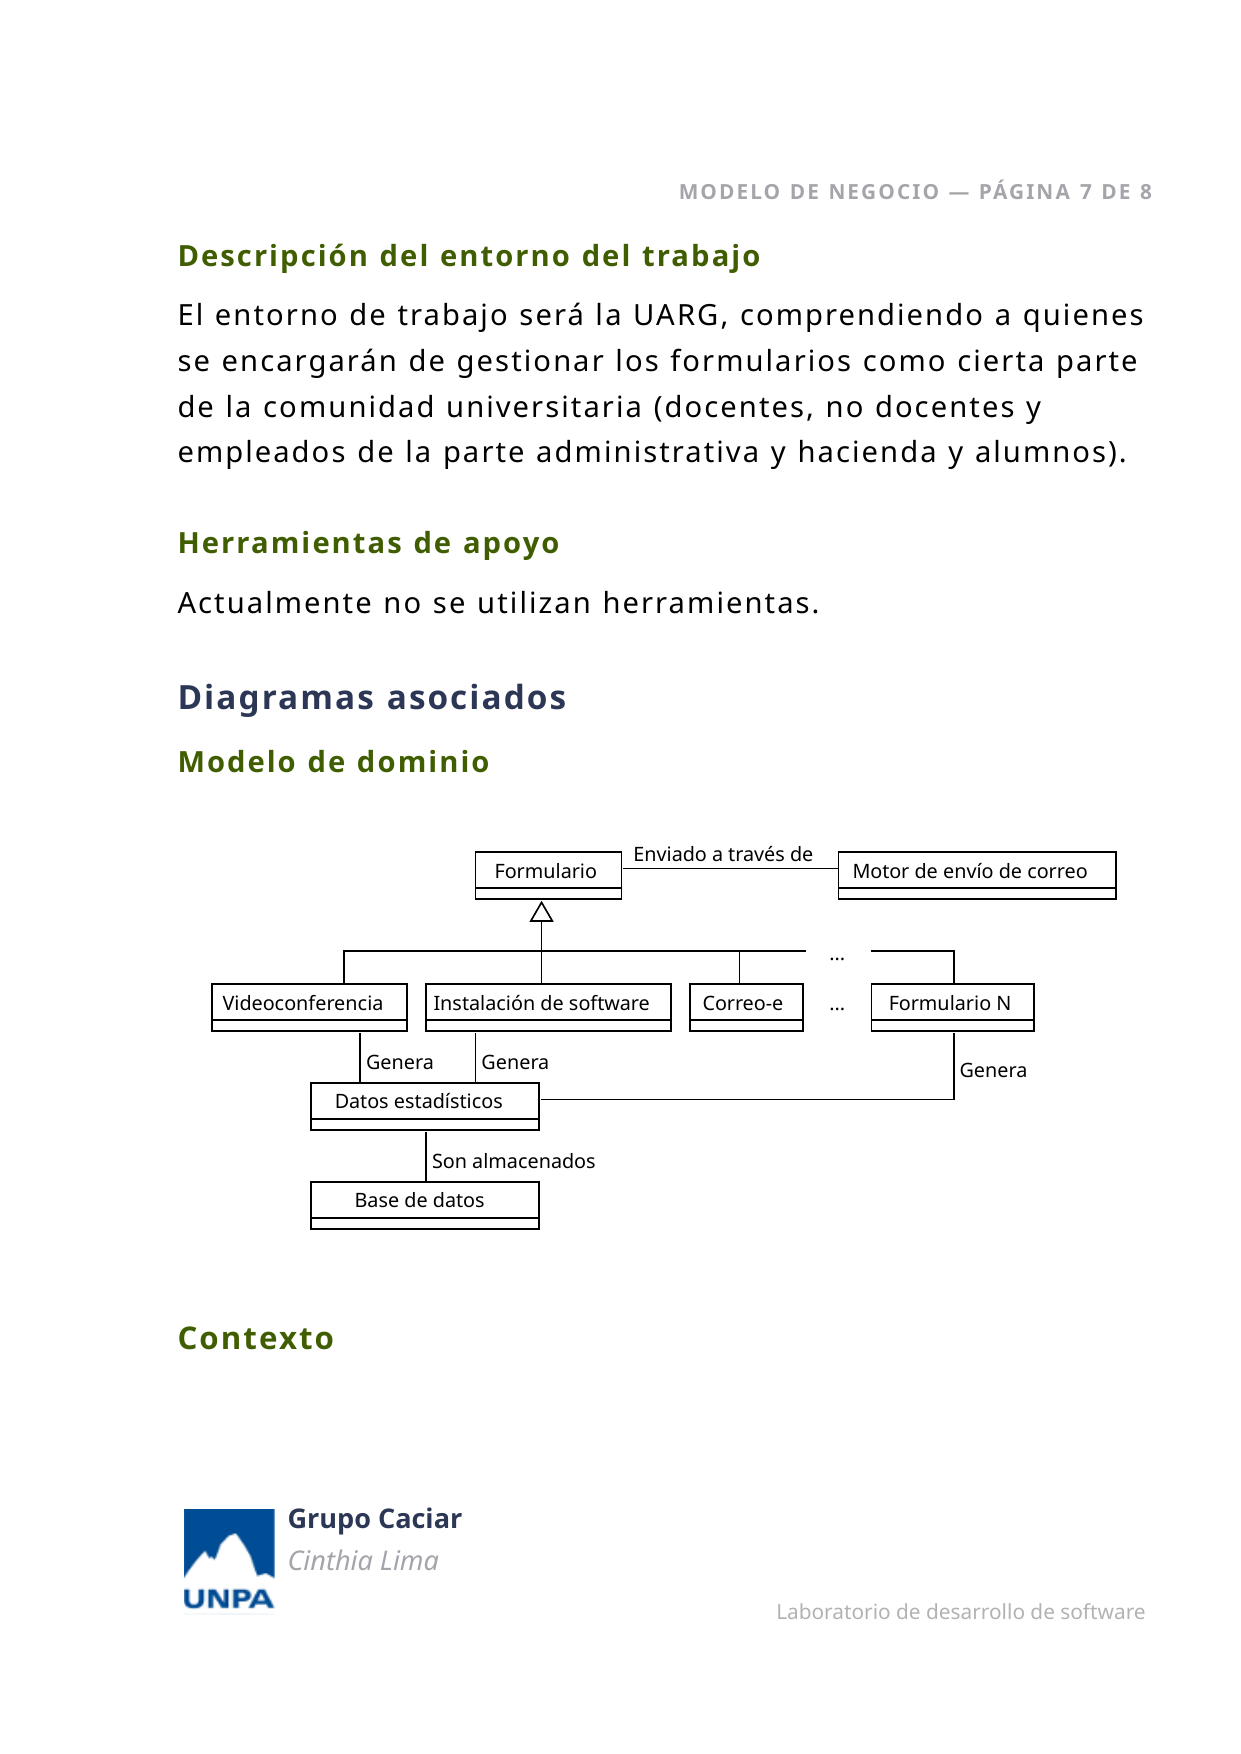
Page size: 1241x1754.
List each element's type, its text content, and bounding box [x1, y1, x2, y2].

text Descripción del entorno del trabajo [177, 235, 1152, 275]
text Contexto [177, 1316, 1152, 1358]
text Diagramas asociados [177, 673, 1152, 719]
text Herramientas de apoyo [177, 523, 1152, 562]
text El entorno de trabajo será la UARG, comprendiendo a quienes se encargarán de gestionar los formularios como cierta parte de la comunidad universitaria (docentes, no docentes y empleados de la parte administrativa y hacienda y alumnos). [177, 294, 1152, 471]
text Actualmente no se utilizan herramientas. [177, 582, 1152, 622]
text Modelo de dominio [177, 742, 1152, 781]
picture [184, 1509, 275, 1615]
